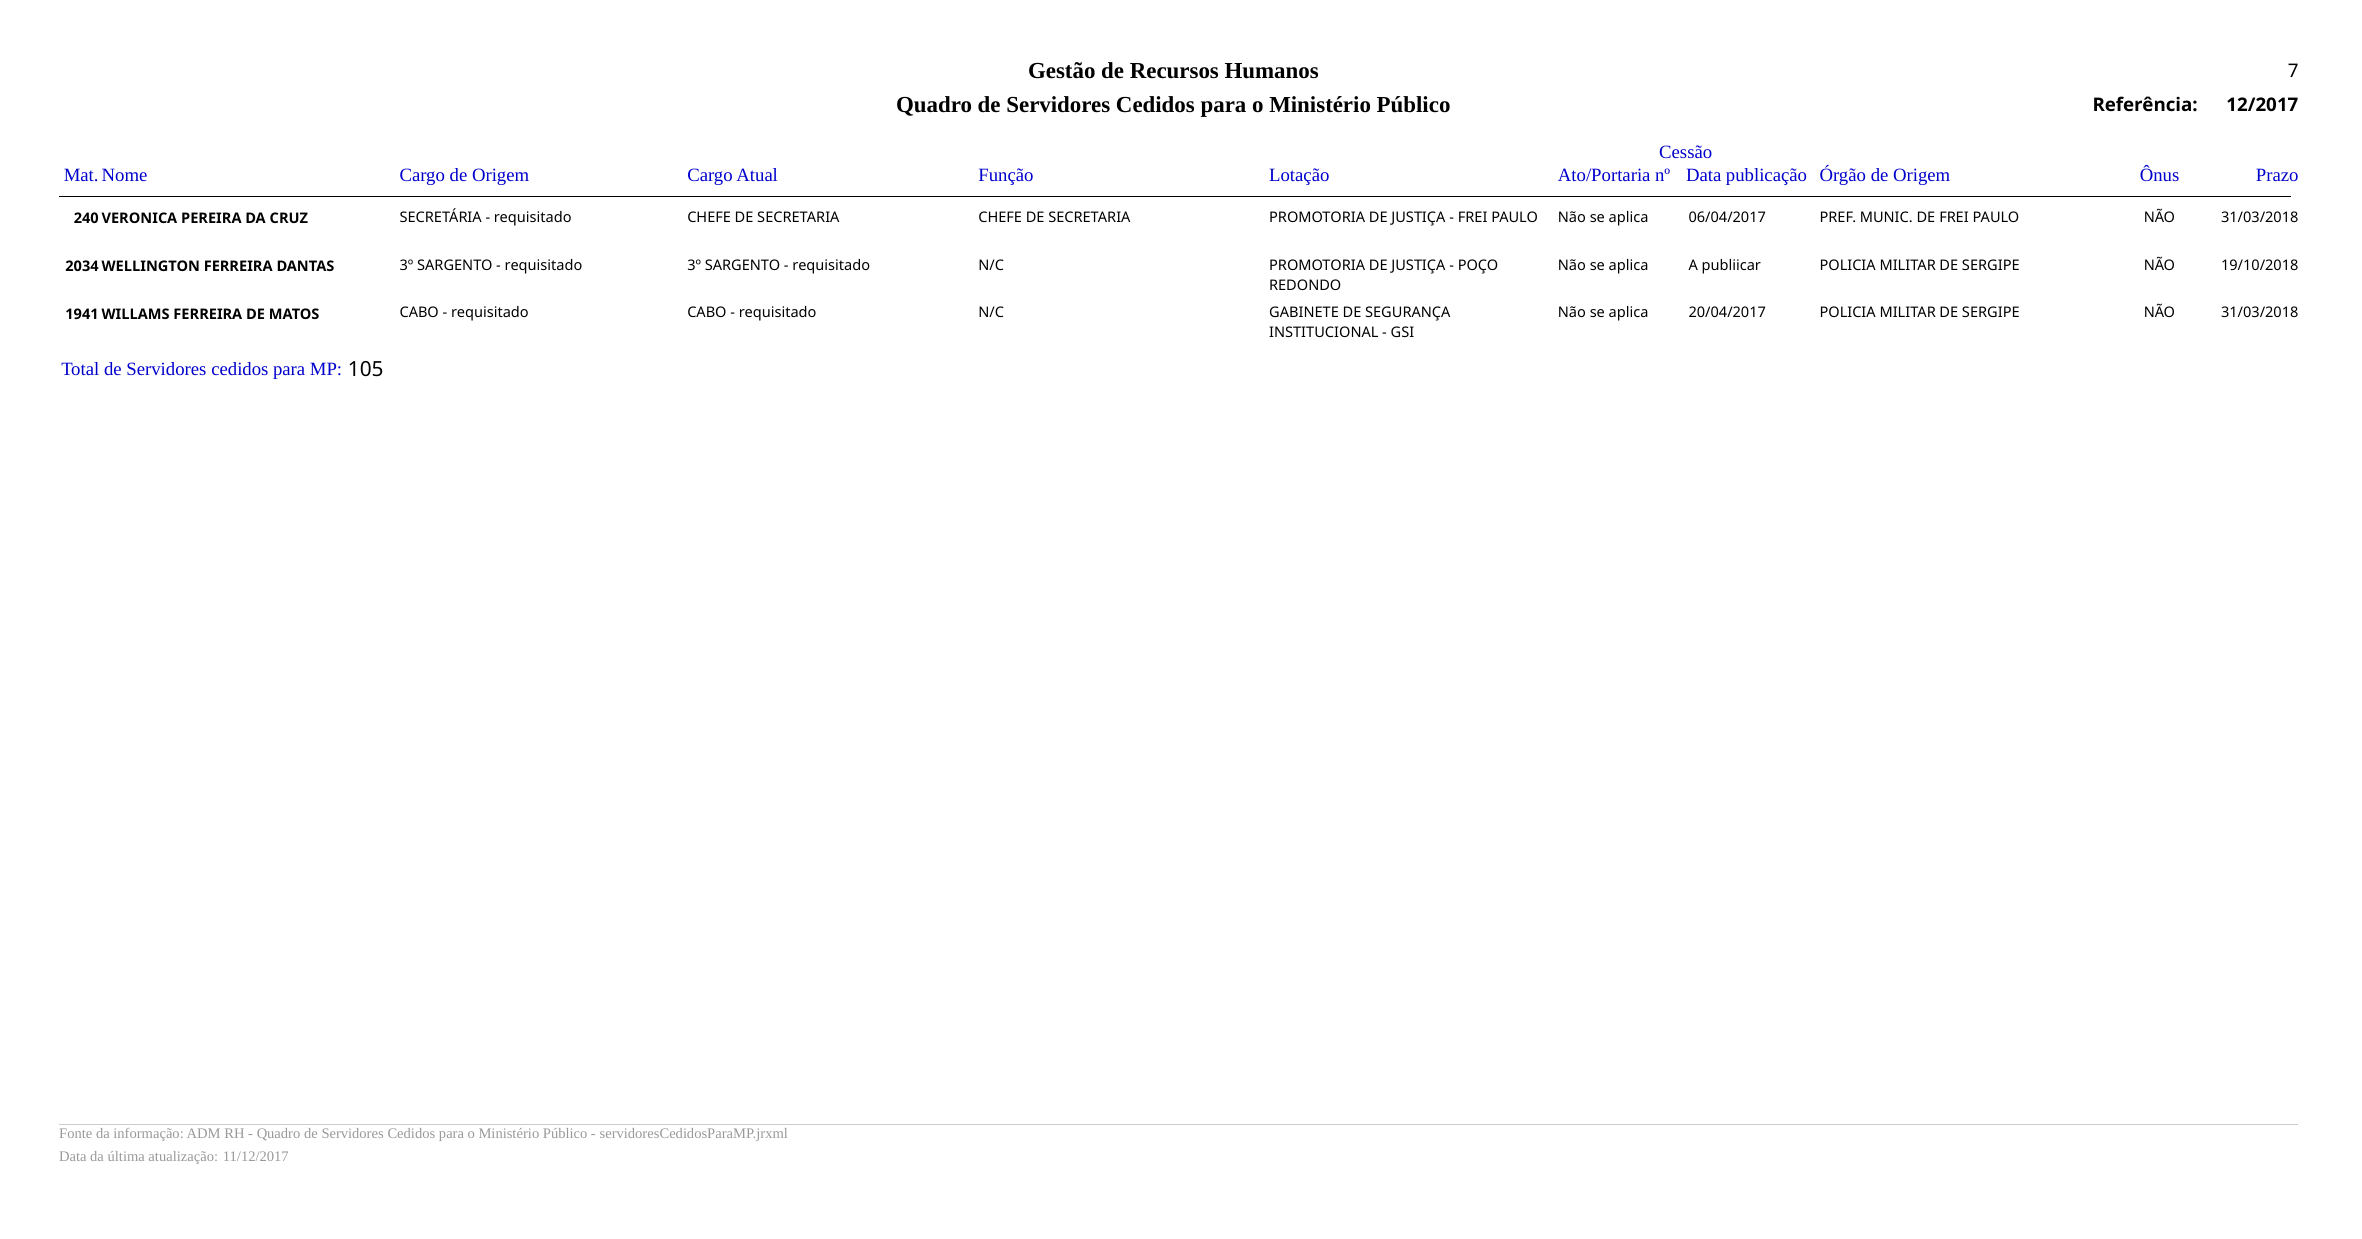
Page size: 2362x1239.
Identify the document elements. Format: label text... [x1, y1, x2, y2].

table_cell [1558, 329, 1683, 348]
table_cell 11/12/2017 [223, 1148, 377, 1172]
table_header Não se aplica [1558, 207, 1683, 234]
table_cell Total de Servidores cedidos para MP: [15, 358, 342, 388]
table_cell [0, 358, 15, 384]
table_cell Órgão de Origem [1819, 164, 2119, 193]
table_cell [393, 164, 399, 193]
table_cell [2298, 1124, 2361, 1148]
table_cell [970, 283, 978, 299]
table_header CABO - requisitado [687, 302, 970, 349]
table_cell [1813, 283, 1819, 299]
table_cell [2200, 235, 2298, 253]
table_header POLICIA MILITAR DE SERGIPE [1819, 302, 2119, 349]
table_cell [1261, 208, 1269, 231]
table_cell WILLAMS FERREIRA DE MATOS [101, 304, 393, 349]
table_cell [1261, 235, 1269, 252]
table_header PROMOTORIA DE JUSTIÇA - FREI PAULO [1269, 207, 1552, 253]
table_cell [2298, 57, 2361, 84]
table_cell [1261, 283, 1269, 299]
table_header GABINETE DE SEGURANÇA INSTITUCIONAL - GSI [1269, 302, 1552, 349]
table_cell [1552, 235, 1558, 252]
table_cell [0, 57, 345, 84]
table_header PREF. MUNIC. DE FREI PAULO [1819, 207, 2119, 253]
table_cell VERONICA PEREIRA DA CRUZ [101, 208, 393, 253]
table_cell [681, 283, 687, 299]
table_cell [970, 304, 978, 326]
table_header A publiicar [1688, 255, 1813, 278]
table_cell [2298, 304, 2361, 326]
table_cell [681, 164, 687, 193]
table_cell [1688, 278, 1813, 301]
table_cell [2298, 283, 2361, 299]
table_cell [681, 331, 687, 347]
table_cell [1261, 164, 1269, 193]
table_header N/C [978, 255, 1261, 301]
table_header [0, 0, 2361, 57]
table_cell [1813, 304, 1819, 326]
table_header NÃO [2119, 207, 2200, 231]
table_cell [1684, 331, 1688, 347]
table_cell [1261, 304, 1269, 326]
table_cell [681, 235, 687, 252]
table_cell 7 [2143, 57, 2298, 84]
table_cell [1813, 256, 1819, 278]
table_cell Data publicação [1686, 164, 1811, 193]
table_cell Prazo [2200, 164, 2298, 193]
table_cell [2298, 164, 2361, 193]
table_cell [0, 85, 2361, 91]
table_cell [681, 208, 687, 231]
table_cell [1811, 164, 1819, 193]
table_header CABO - requisitado [399, 302, 681, 349]
table_cell [0, 388, 2361, 1124]
table_cell [348, 384, 499, 388]
table_cell Fonte da informação: ADM RH - Quadro de Servidores Cedidos para o Ministério Público - servidoresCedidosParaMP.jrxml [59, 1125, 2298, 1148]
table_cell [2298, 208, 2361, 231]
table_header N/C [978, 302, 1261, 349]
table_header POLICIA MILITAR DE SERGIPE [1819, 255, 2119, 301]
table_cell [1684, 256, 1688, 278]
table_cell [0, 164, 29, 193]
table_header CHEFE DE SECRETARIA [687, 207, 970, 253]
table_cell Referência: [2004, 91, 2197, 124]
table_cell [2298, 91, 2361, 124]
table_cell [2298, 331, 2361, 347]
table_cell [2200, 283, 2298, 301]
table_cell [393, 304, 399, 326]
table_cell 1941 [12, 304, 98, 332]
table_cell 2034 [12, 256, 98, 284]
table_cell [0, 91, 345, 124]
table_cell [970, 164, 978, 193]
table_cell [1813, 331, 1819, 347]
table_cell [0, 235, 12, 252]
table_cell [1552, 331, 1558, 347]
table_cell [1688, 231, 1813, 253]
table_cell [2298, 235, 2361, 252]
table_cell [0, 283, 12, 299]
table_cell [393, 283, 399, 299]
table_cell [0, 141, 1555, 163]
table_cell [1552, 208, 1558, 231]
table_cell [1816, 141, 2361, 163]
table_cell Gestão de Recursos Humanos [345, 57, 2001, 85]
table_cell [1558, 234, 1683, 253]
table_cell [0, 208, 12, 231]
table_cell Função [978, 164, 1261, 193]
table_cell [1552, 164, 1558, 193]
table_cell [0, 349, 2361, 354]
table_header Não se aplica [1558, 255, 1683, 282]
table_cell [2001, 57, 2143, 84]
table_cell Quadro de Servidores Cedidos para o Ministério Público [345, 91, 2001, 124]
table_cell [393, 331, 399, 347]
table_cell [499, 358, 2361, 384]
table_header SECRETÁRIA - requisitado [399, 207, 681, 253]
table_cell [1684, 235, 1688, 252]
table_cell [1552, 304, 1558, 326]
table_cell [681, 304, 687, 326]
table_cell Mat. [29, 164, 98, 193]
table_header 19/10/2018 [2200, 255, 2298, 283]
table_cell [681, 256, 687, 278]
table_cell [2119, 231, 2200, 253]
table_cell [1813, 235, 1819, 252]
table_cell [342, 358, 348, 384]
table_cell [377, 1148, 2361, 1172]
table_header PROMOTORIA DE JUSTIÇA - POÇO REDONDO [1269, 255, 1552, 301]
table_cell [1813, 208, 1819, 231]
table_header 06/04/2017 [1688, 207, 1813, 231]
table_cell Data da última atualização: [59, 1148, 223, 1172]
table_cell Lotação [1269, 164, 1552, 193]
table_cell [970, 256, 978, 278]
table_cell Cargo de Origem [399, 164, 681, 193]
table_cell WELLINGTON FERREIRA DANTAS [101, 256, 393, 301]
table_cell [970, 331, 978, 347]
table_cell [0, 331, 12, 347]
table_header CHEFE DE SECRETARIA [978, 207, 1261, 253]
table_cell [393, 235, 399, 252]
table_header Não se aplica [1558, 302, 1683, 329]
table_cell [12, 284, 98, 301]
table_header 20/04/2017 [1688, 302, 1813, 326]
table_cell [0, 198, 2361, 207]
table_header NÃO [2119, 302, 2200, 326]
table_cell [2119, 326, 2200, 348]
table_header 3º SARGENTO - requisitado [687, 255, 970, 301]
table_cell [1684, 304, 1688, 326]
table_cell [970, 208, 978, 231]
table_header 31/03/2018 [2200, 207, 2298, 235]
table_cell [2119, 278, 2200, 301]
table_cell [393, 208, 399, 231]
table_cell [2298, 256, 2361, 278]
table_cell 240 [12, 208, 98, 237]
table_cell [1558, 282, 1683, 301]
table_cell [0, 125, 2361, 141]
table_cell [1552, 283, 1558, 299]
table_cell Cargo Atual [687, 164, 970, 193]
table_cell Cessão [1555, 141, 1816, 163]
table_cell [970, 235, 978, 252]
table_cell [1552, 256, 1558, 278]
table_cell [0, 304, 12, 326]
table_cell [1684, 208, 1688, 231]
table_header 31/03/2018 [2200, 302, 2298, 331]
table_cell 12/2017 [2200, 91, 2298, 124]
table_cell [1688, 326, 1813, 348]
table_cell [12, 237, 98, 253]
table_cell [1684, 283, 1688, 299]
table_cell [0, 256, 12, 278]
table_header 3º SARGENTO - requisitado [399, 255, 681, 301]
table_cell [0, 1148, 59, 1172]
table_cell Ato/Portaria nº [1558, 164, 1686, 193]
table_header 105 [348, 355, 499, 384]
table_cell [1261, 331, 1269, 347]
table_cell Ônus [2119, 164, 2200, 193]
table_cell [0, 1124, 59, 1148]
table_header NÃO [2119, 255, 2200, 278]
table_cell [393, 256, 399, 278]
table_cell [1261, 256, 1269, 278]
table_cell Nome [101, 164, 393, 193]
table_cell [2200, 331, 2298, 348]
table_cell [12, 332, 98, 348]
